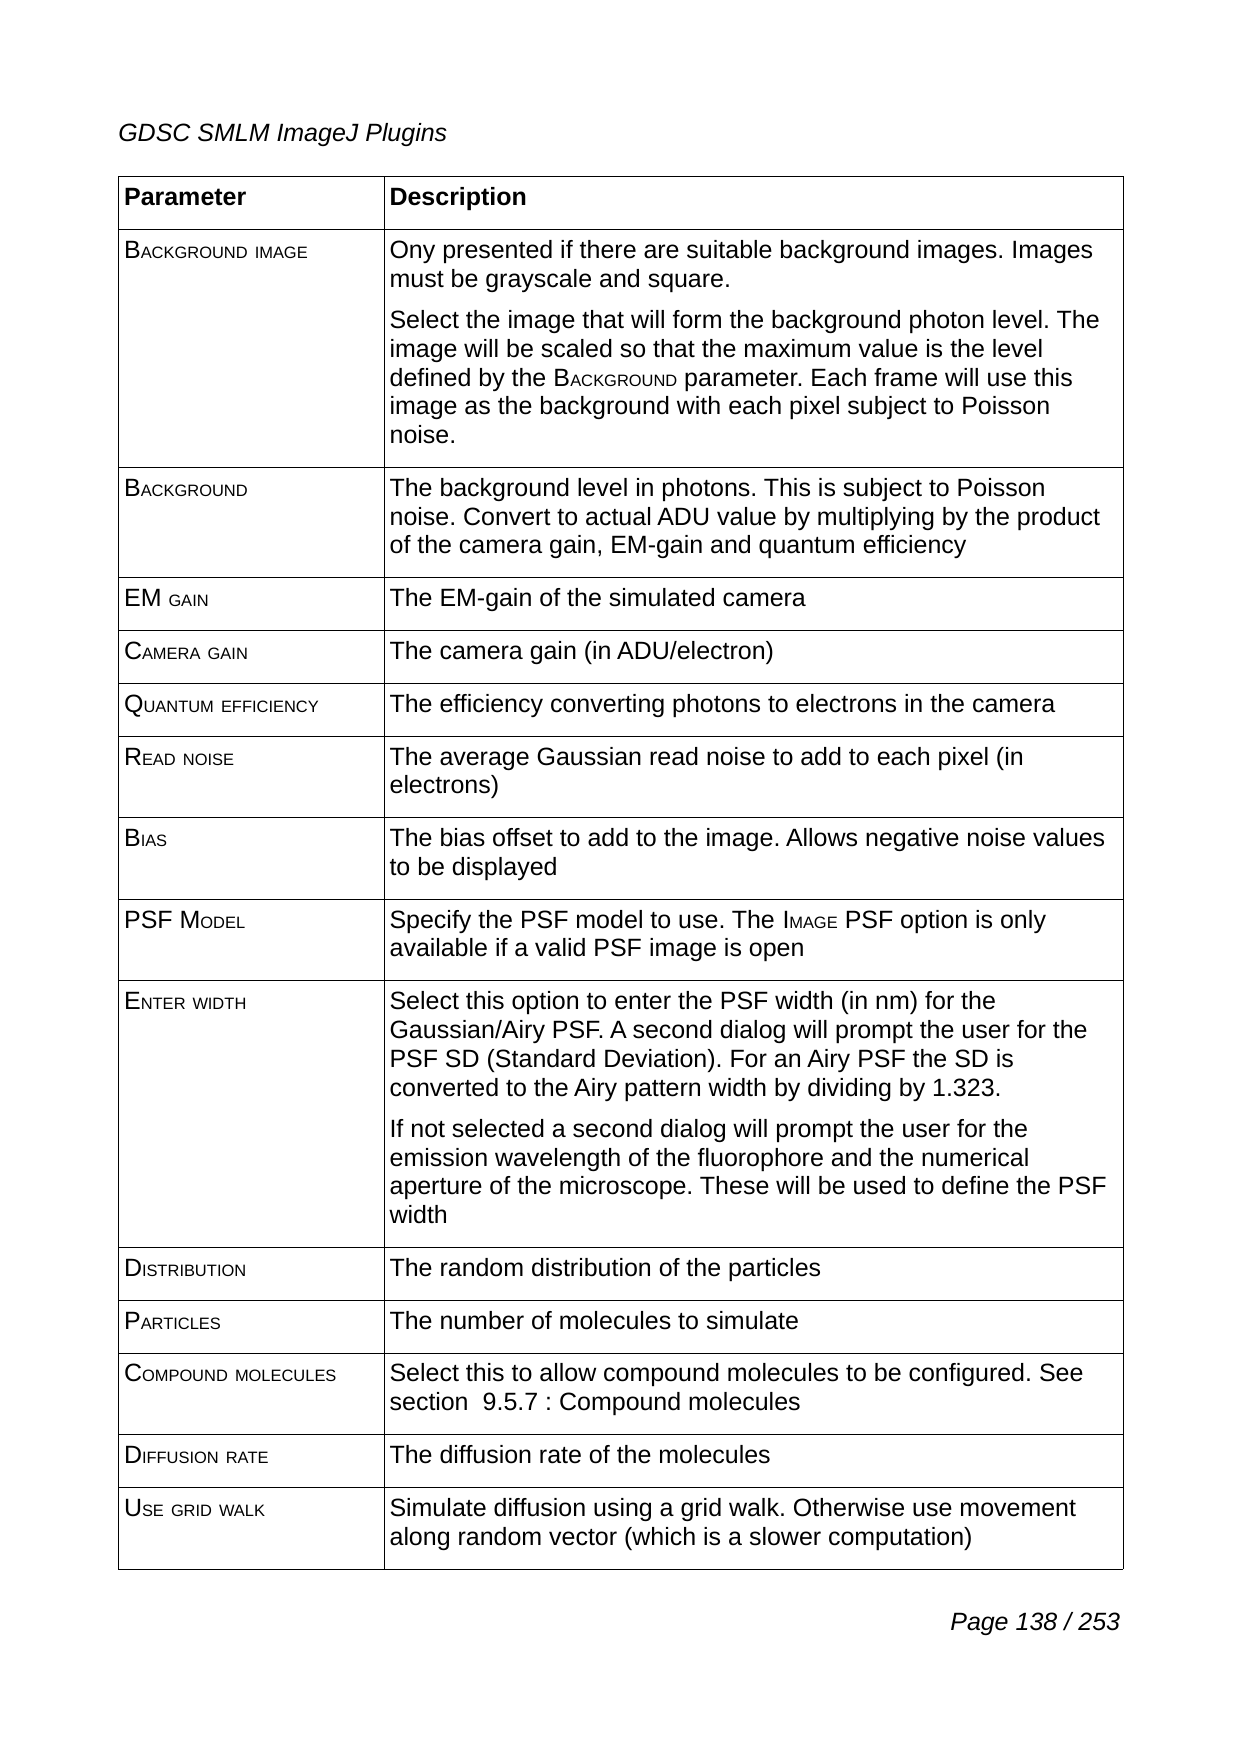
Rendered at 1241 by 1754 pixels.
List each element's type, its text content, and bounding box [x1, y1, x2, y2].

table_cell Read noise [119, 737, 384, 817]
table_cell The efficiency converting photons to electrons in the camera [385, 684, 1123, 736]
table_cell The number of molecules to simulate [385, 1301, 1123, 1353]
table_cell Enter width [119, 981, 384, 1247]
table_cell The background level in photons. This is subject to Poisson noise. Convert to actual ADU value by multiplying by the product of the camera gain, EM-gain and quantum efficiency [385, 468, 1123, 577]
table_cell The random distribution of the particles [385, 1248, 1123, 1300]
table_cell Background image [119, 230, 384, 467]
table_cell The diffusion rate of the molecules [385, 1435, 1123, 1487]
table_cell Quantum efficiency [119, 684, 384, 736]
table_cell Compound molecules [119, 1354, 384, 1434]
table_cell EM gain [119, 578, 384, 630]
table_cell Specify the PSF model to use. The Image PSF option is only available if a valid PSF image is open [385, 900, 1123, 980]
table_cell Distribution [119, 1248, 384, 1300]
table_cell Select this option to enter the PSF width (in nm) for the Gaussian/Airy PSF. A second dialog will prompt the user for the PSF SD (Standard Deviation). For an Airy PSF the SD is converted to the Airy pattern width by dividing by 1.323. If not selected a second dialog will prompt the user for the emission wavelength of the fluorophore and the numerical aperture of the microscope. These will be used to define the PSF width [385, 981, 1123, 1247]
table_header Parameter [119, 177, 384, 229]
table_cell Diffusion rate [119, 1435, 384, 1487]
table_cell Ony presented if there are suitable background images. Images must be grayscale and square. Select the image that will form the background photon level. The image will be scaled so that the maximum value is the level defined by the Background parameter. Each frame will use this image as the background with each pixel subject to Poisson noise. [385, 230, 1123, 467]
table_cell Camera gain [119, 631, 384, 683]
table_cell The EM-gain of the simulated camera [385, 578, 1123, 630]
table_cell Simulate diffusion using a grid walk. Otherwise use movement along random vector (which is a slower computation) [385, 1488, 1123, 1568]
table_cell The camera gain (in ADU/electron) [385, 631, 1123, 683]
table_cell Bias [119, 818, 384, 899]
table_cell The average Gaussian read noise to add to each pixel (in electrons) [385, 737, 1123, 817]
table_cell Particles [119, 1301, 384, 1353]
table_cell Select this to allow compound molecules to be configured. See section 9.5.7: Compound molecules [385, 1354, 1123, 1434]
table_cell Background [119, 468, 384, 577]
table_cell PSF Model [119, 900, 384, 980]
table_cell The bias offset to add to the image. Allows negative noise values to be displayed [385, 818, 1123, 899]
table_header Description [385, 177, 1123, 229]
table_cell Use grid walk [119, 1488, 384, 1568]
